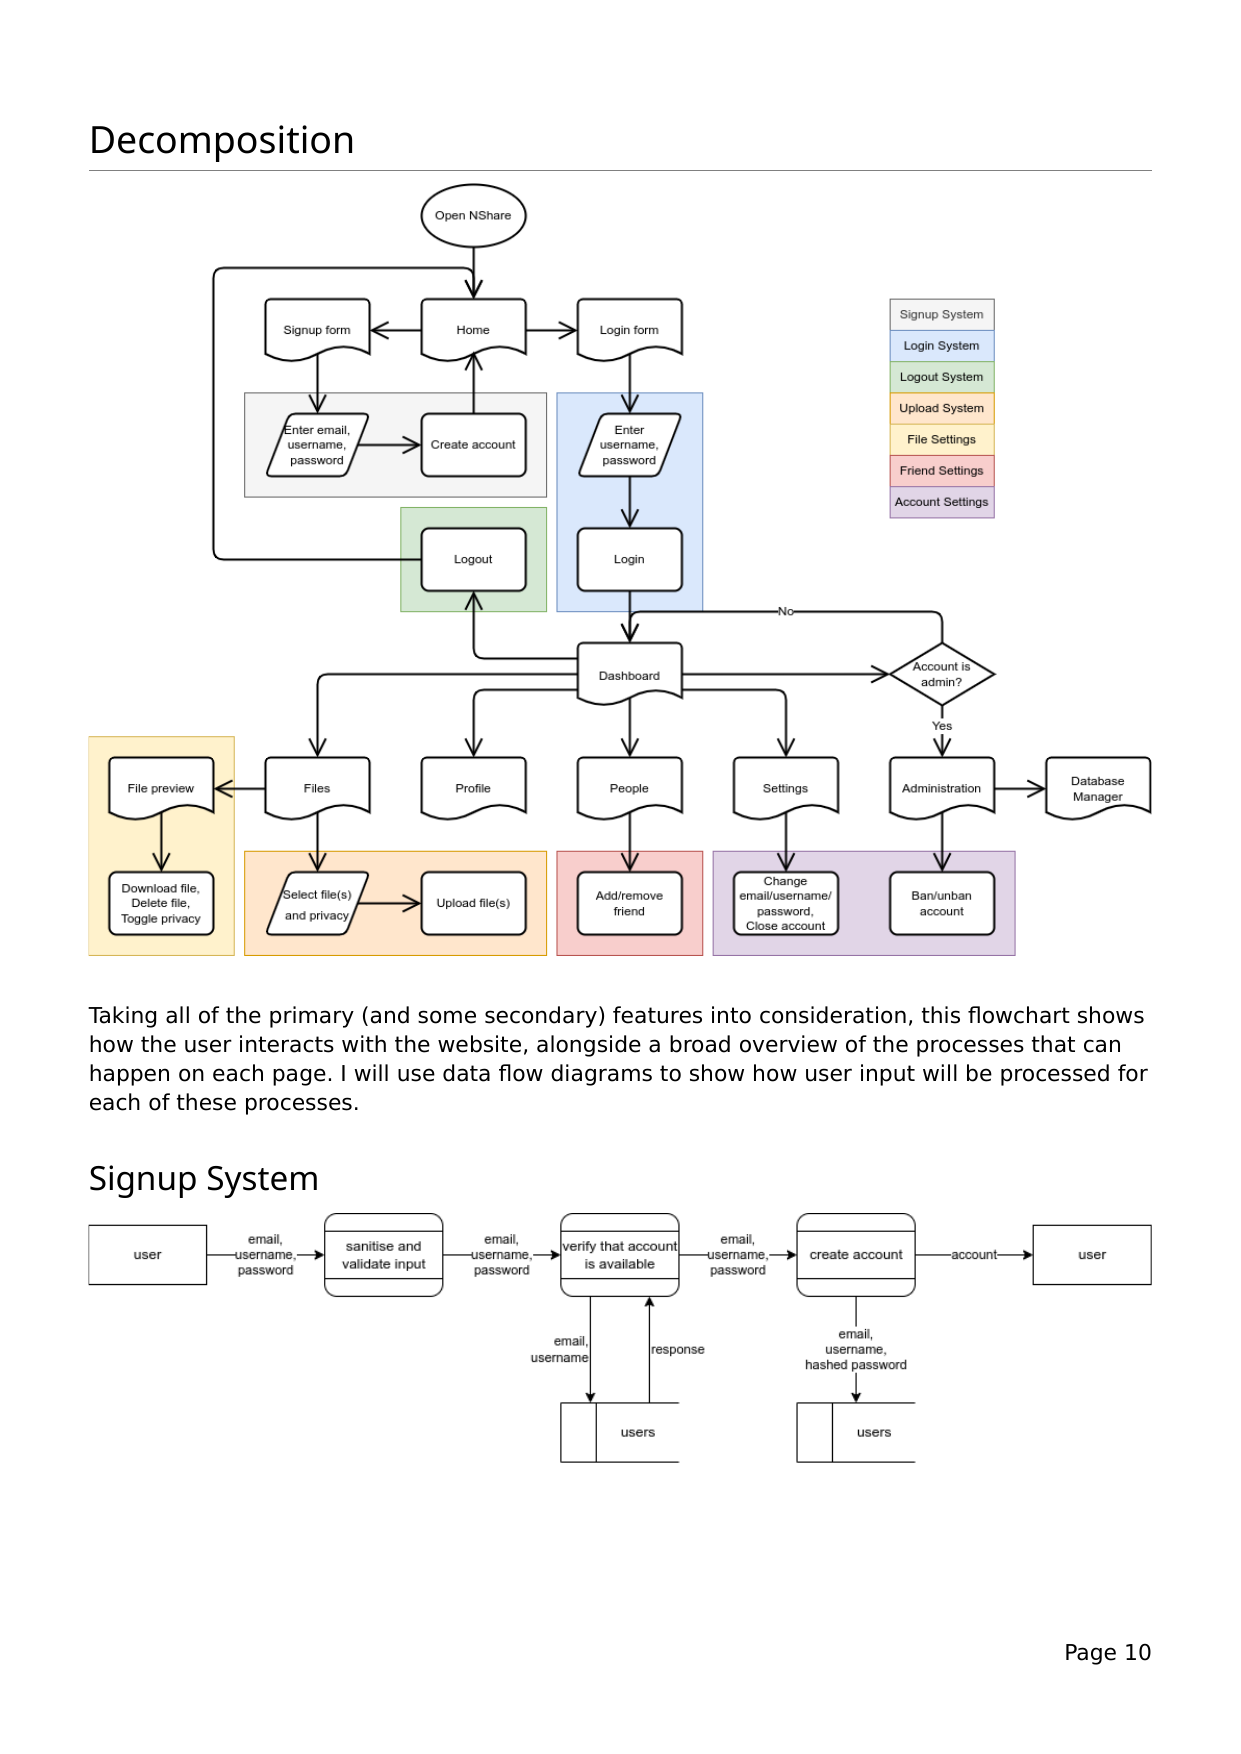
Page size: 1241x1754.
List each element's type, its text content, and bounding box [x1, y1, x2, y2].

picture [88, 1213, 1152, 1464]
text Taking all of the primary (and some secondary) features into consideration, this flowchart shows how the user interacts with the website, alongside a broad overview of the processes that can happen on each page. I will use data flow diagrams to show how user input will be processed for each of these processes. [88, 1003, 1152, 1116]
picture [88, 183, 1152, 956]
subtitle Decomposition [88, 113, 1152, 171]
subtitle Signup System [88, 1155, 1152, 1201]
